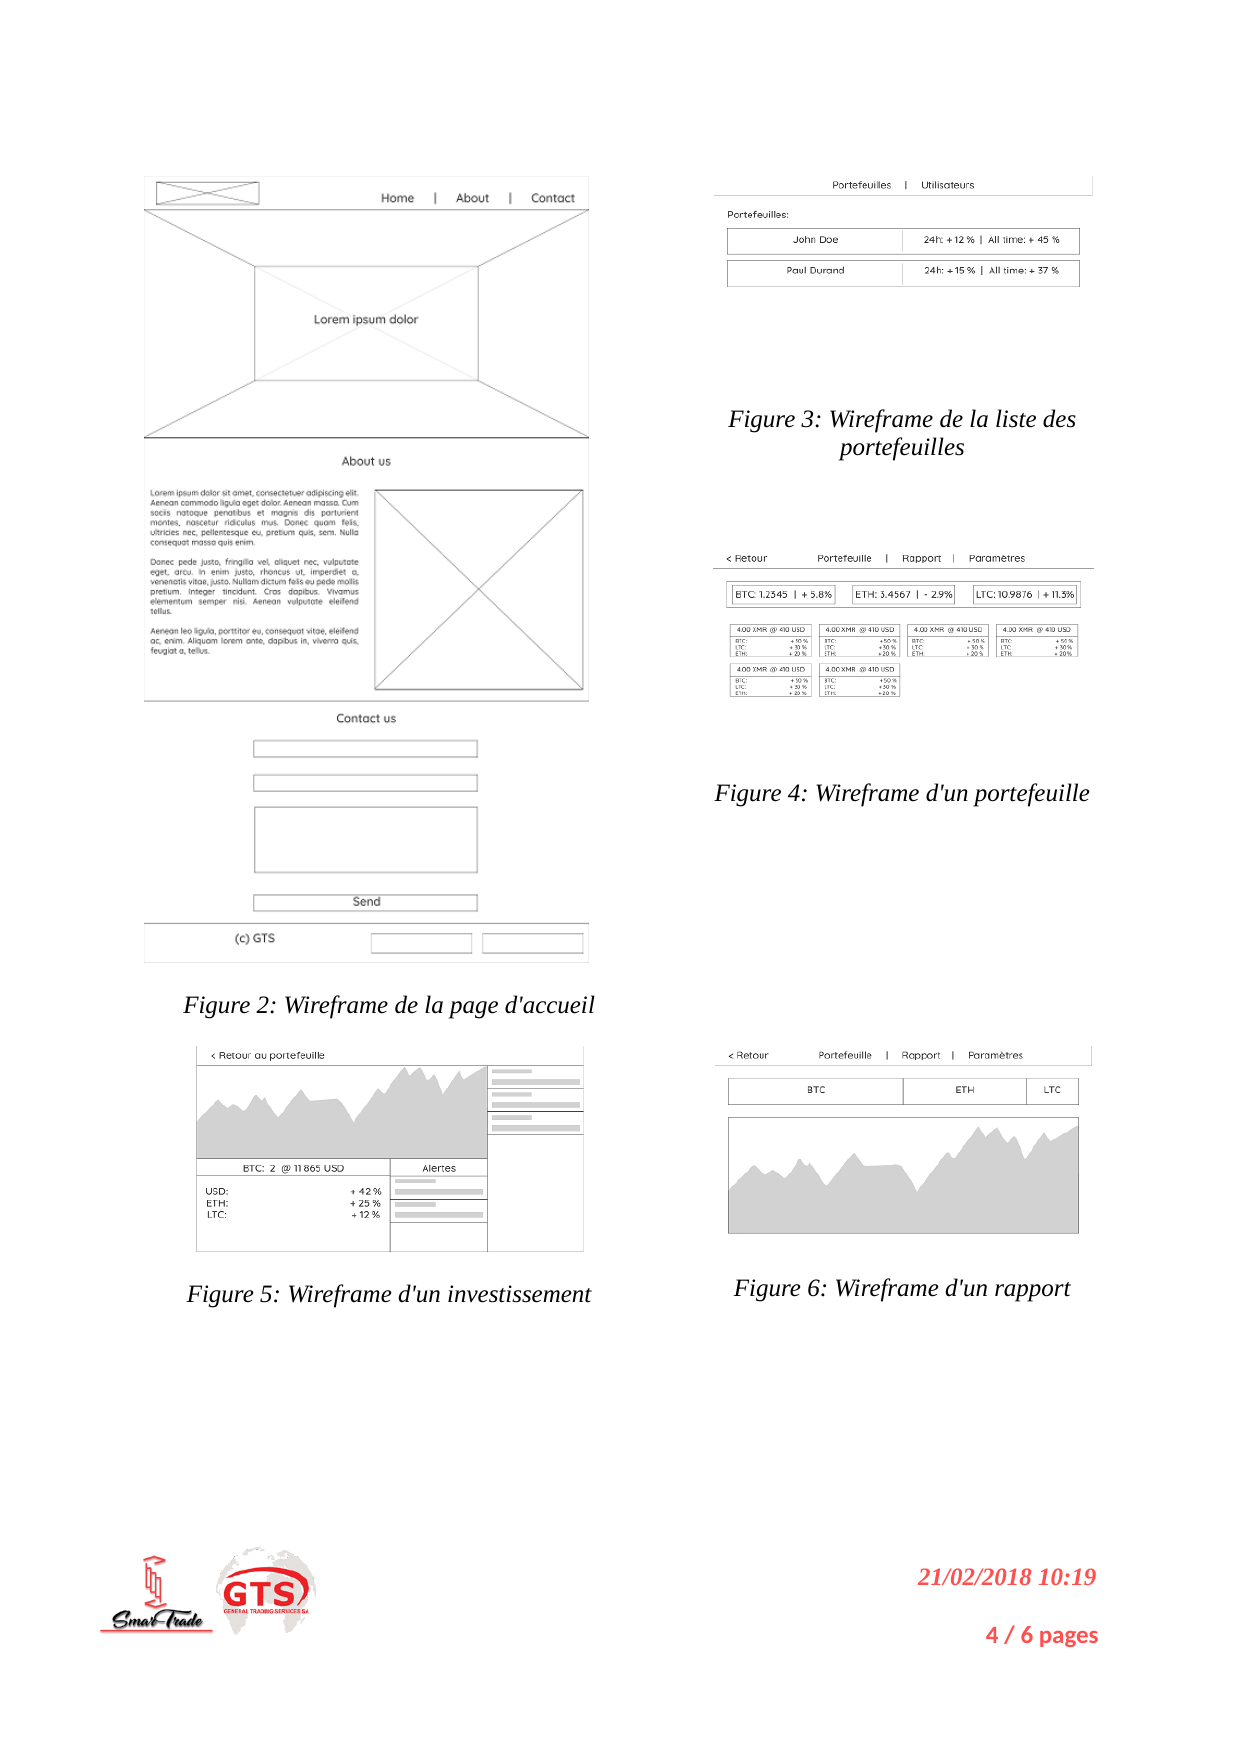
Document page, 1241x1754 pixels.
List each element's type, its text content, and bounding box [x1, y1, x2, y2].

table_header Figure 2: Wireframe de la page d'accueil [118, 161, 662, 1031]
table_cell Figure 5: Wireframe d'un investissement [118, 1031, 662, 1320]
table_cell Figure 6: Wireframe d'un rapport [662, 1031, 1144, 1320]
table_header Figure 3: Wireframe de la liste des portefeuilles [662, 161, 1144, 534]
table_cell Figure 4: Wireframe d'un portefeuille [662, 534, 1144, 1031]
